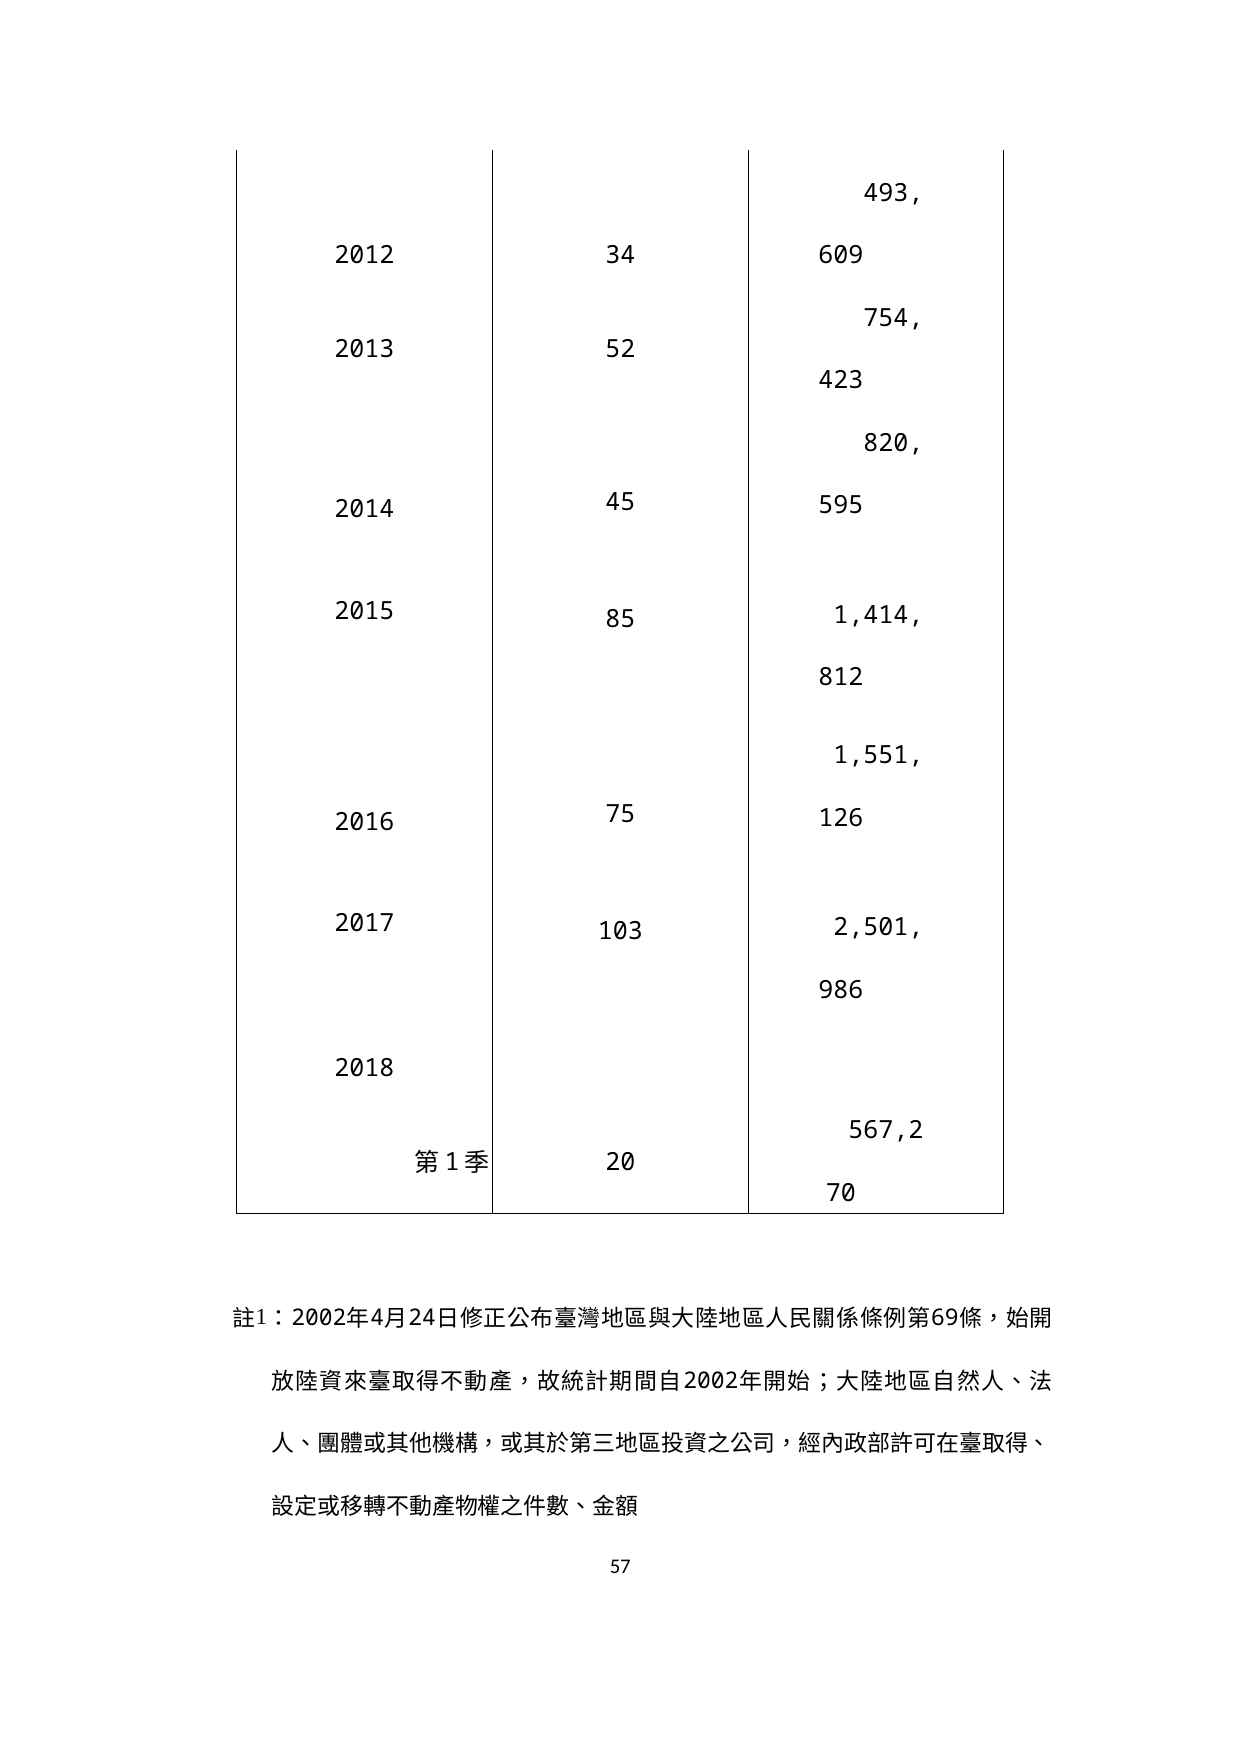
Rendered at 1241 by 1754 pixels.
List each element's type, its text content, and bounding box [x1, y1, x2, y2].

text 註1：2002年4月24日修正公布臺灣地區與大陸地區人民關係條例第69條，始開放陸資來臺取得不動產，故統計期間自2002年開始；大陸地區自然人、法人、團體或其他機構，或其於第三地區投資之公司，經內政部許可在臺取得、設定或移轉不動產物權之件數、金額 [232, 1275, 1053, 1525]
table_cell 45 85 [493, 400, 748, 697]
table_cell 567,270 [749, 1088, 1003, 1212]
table_cell 75 103 [493, 697, 748, 1009]
table_cell 34 [493, 150, 748, 275]
table_cell 1,551,126 2,501,986 [749, 697, 1003, 1009]
table_cell 2018 [237, 1009, 492, 1087]
table_cell 2012 [237, 150, 492, 275]
table_cell 820,595 1,414,812 [749, 400, 1003, 697]
table_cell 2016 2017 [237, 697, 492, 1009]
table_cell 20 [493, 1088, 748, 1212]
table_cell 2014 2015 [237, 400, 492, 697]
table_cell 754,423 [749, 275, 1003, 400]
table_cell [749, 1009, 1003, 1087]
table_cell 2013 [237, 275, 492, 400]
table_cell [493, 1009, 748, 1087]
table_cell 493,609 [749, 150, 1003, 275]
table_cell 第1季 [237, 1088, 492, 1212]
table_cell 52 [493, 275, 748, 400]
